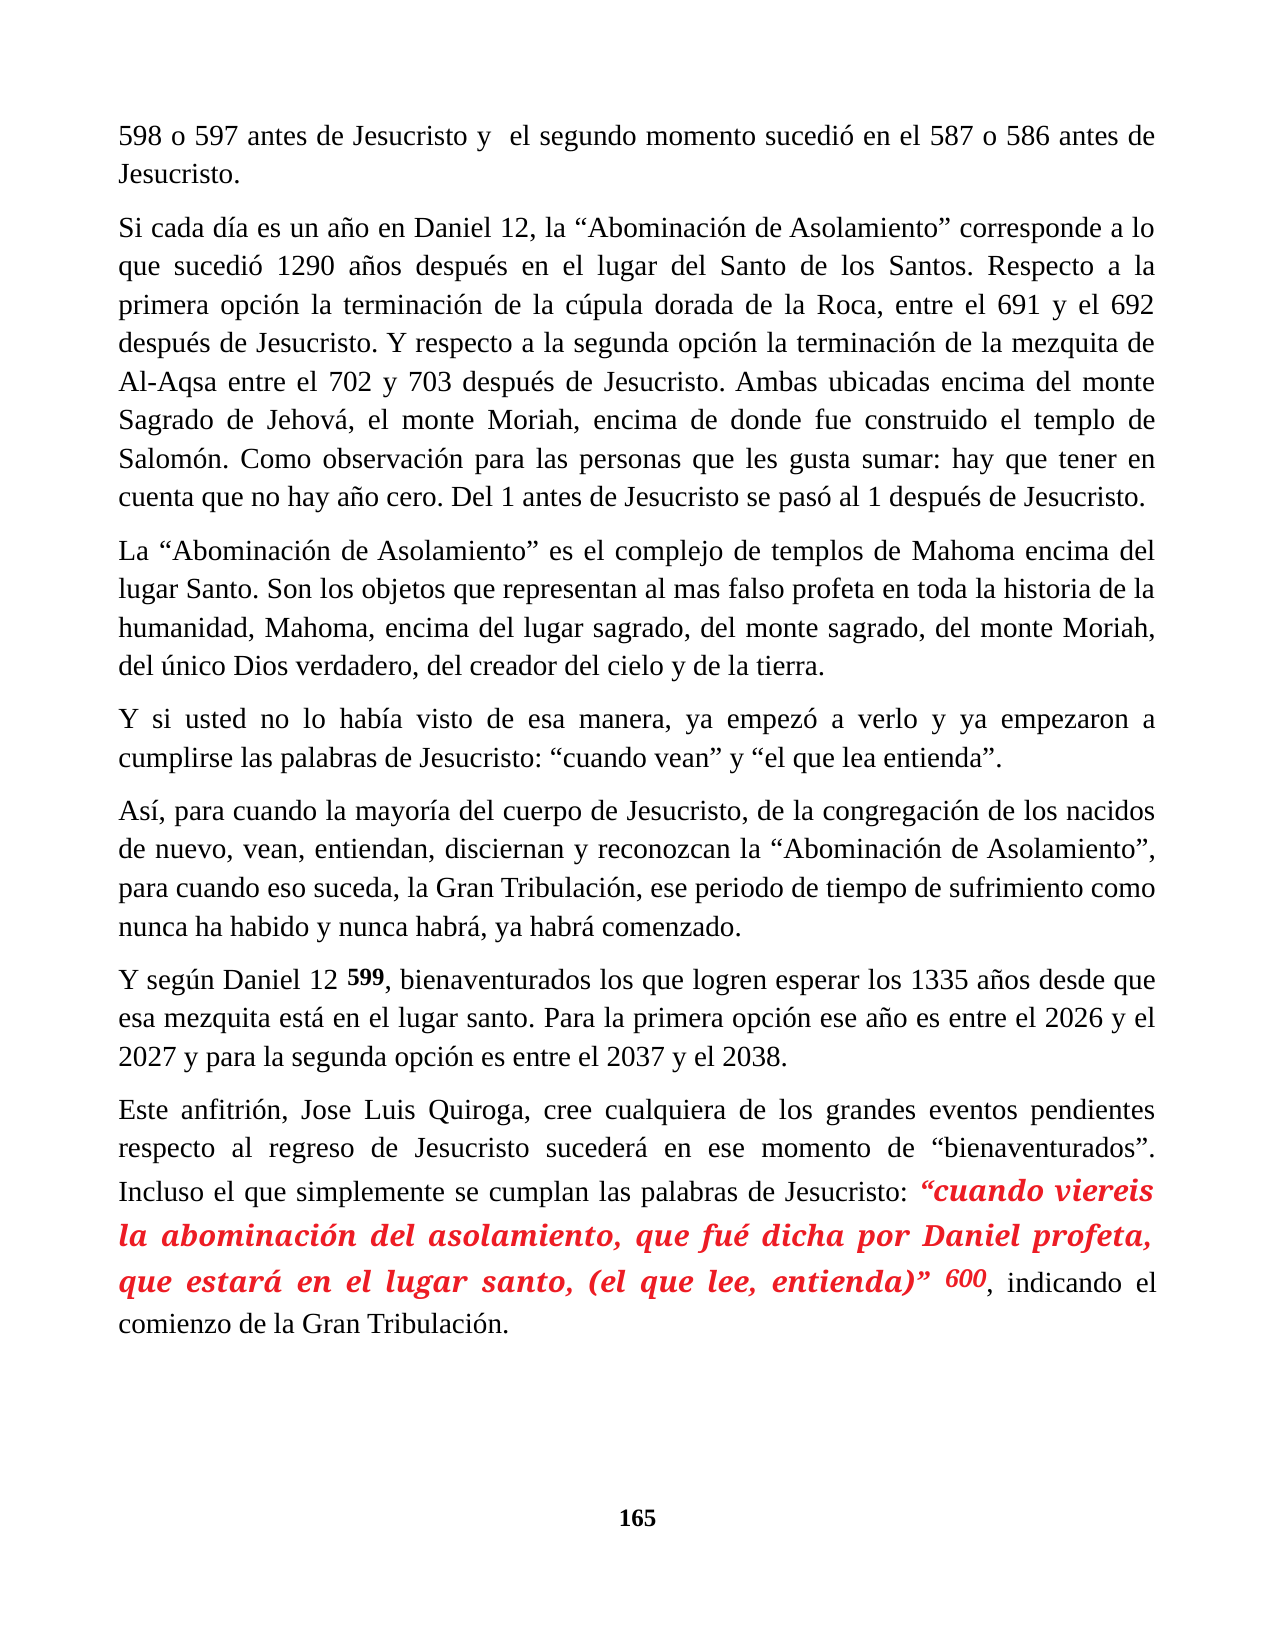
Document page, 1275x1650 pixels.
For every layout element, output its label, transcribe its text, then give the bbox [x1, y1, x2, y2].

text Y si usted no lo había visto de esa manera, ya empezó a verlo y ya empezaron a cumplirse las palabras de Jesucristo: “cuando vean” y “el que lea entienda”. [118, 701, 1157, 773]
text Así, para cuando la mayoría del cuerpo de Jesucristo, de la congregación de los nacidos de nuevo, vean, entiendan, disciernan y reconozcan la “Abominación de Asolamiento”, para cuando eso suceda, la Gran Tribulación, ese periodo de tiempo de sufrimiento como nunca ha habido y nunca habrá, ya habrá comenzado. [118, 793, 1157, 942]
text Y según Daniel 12 , bienaventurados los que logren esperar los 1335 años desde que esa mezquita está en el lugar santo. Para la primera opción ese año es entre el 2026 y el 2027 y para la segunda opción es entre el 2037 y el 2038. [118, 962, 1157, 1072]
text 598 o 597 antes de Jesucristo y el segundo momento sucedió en el 587 o 586 antes de Jesucristo. [118, 118, 1157, 190]
text Si cada día es un año en Daniel 12, la “Abominación de Asolamiento” corresponde a lo que sucedió 1290 años después en el lugar del Santo de los Santos. Respecto a la primera opción la terminación de la cúpula dorada de la Roca, entre el 691 y el 692 después de Jesucristo. Y respecto a la segunda opción la terminación de la mezquita de Al-Aqsa entre el 702 y 703 después de Jesucristo. Ambas ubicadas encima del monte Sagrado de Jehová, el monte Moriah, encima de donde fue construido el templo de Salomón. Como observación para las personas que les gusta sumar: hay que tener en cuenta que no hay año cero. Del 1 antes de Jesucristo se pasó al 1 después de Jesucristo. [118, 210, 1157, 513]
text La “Abominación de Asolamiento” es el complejo de templos de Mahoma encima del lugar Santo. Son los objetos que representan al mas falso profeta en toda la historia de la humanidad, Mahoma, encima del lugar sagrado, del monte sagrado, del monte Moriah, del único Dios verdadero, del creador del cielo y de la tierra. [118, 533, 1157, 682]
text Este anfitrión, Jose Luis Quiroga, cree cualquiera de los grandes eventos pendientes respecto al regreso de Jesucristo sucederá en ese momento de “bienaventurados”. Incluso el que simplemente se cumplan las palabras de Jesucristo: “cuando viereis la abominación del asolamiento, que fué dicha por Daniel profeta, que estará en el lugar santo, (el que lee, entienda)” , indicando el comienzo de la Gran Tribulación. [118, 1092, 1157, 1339]
